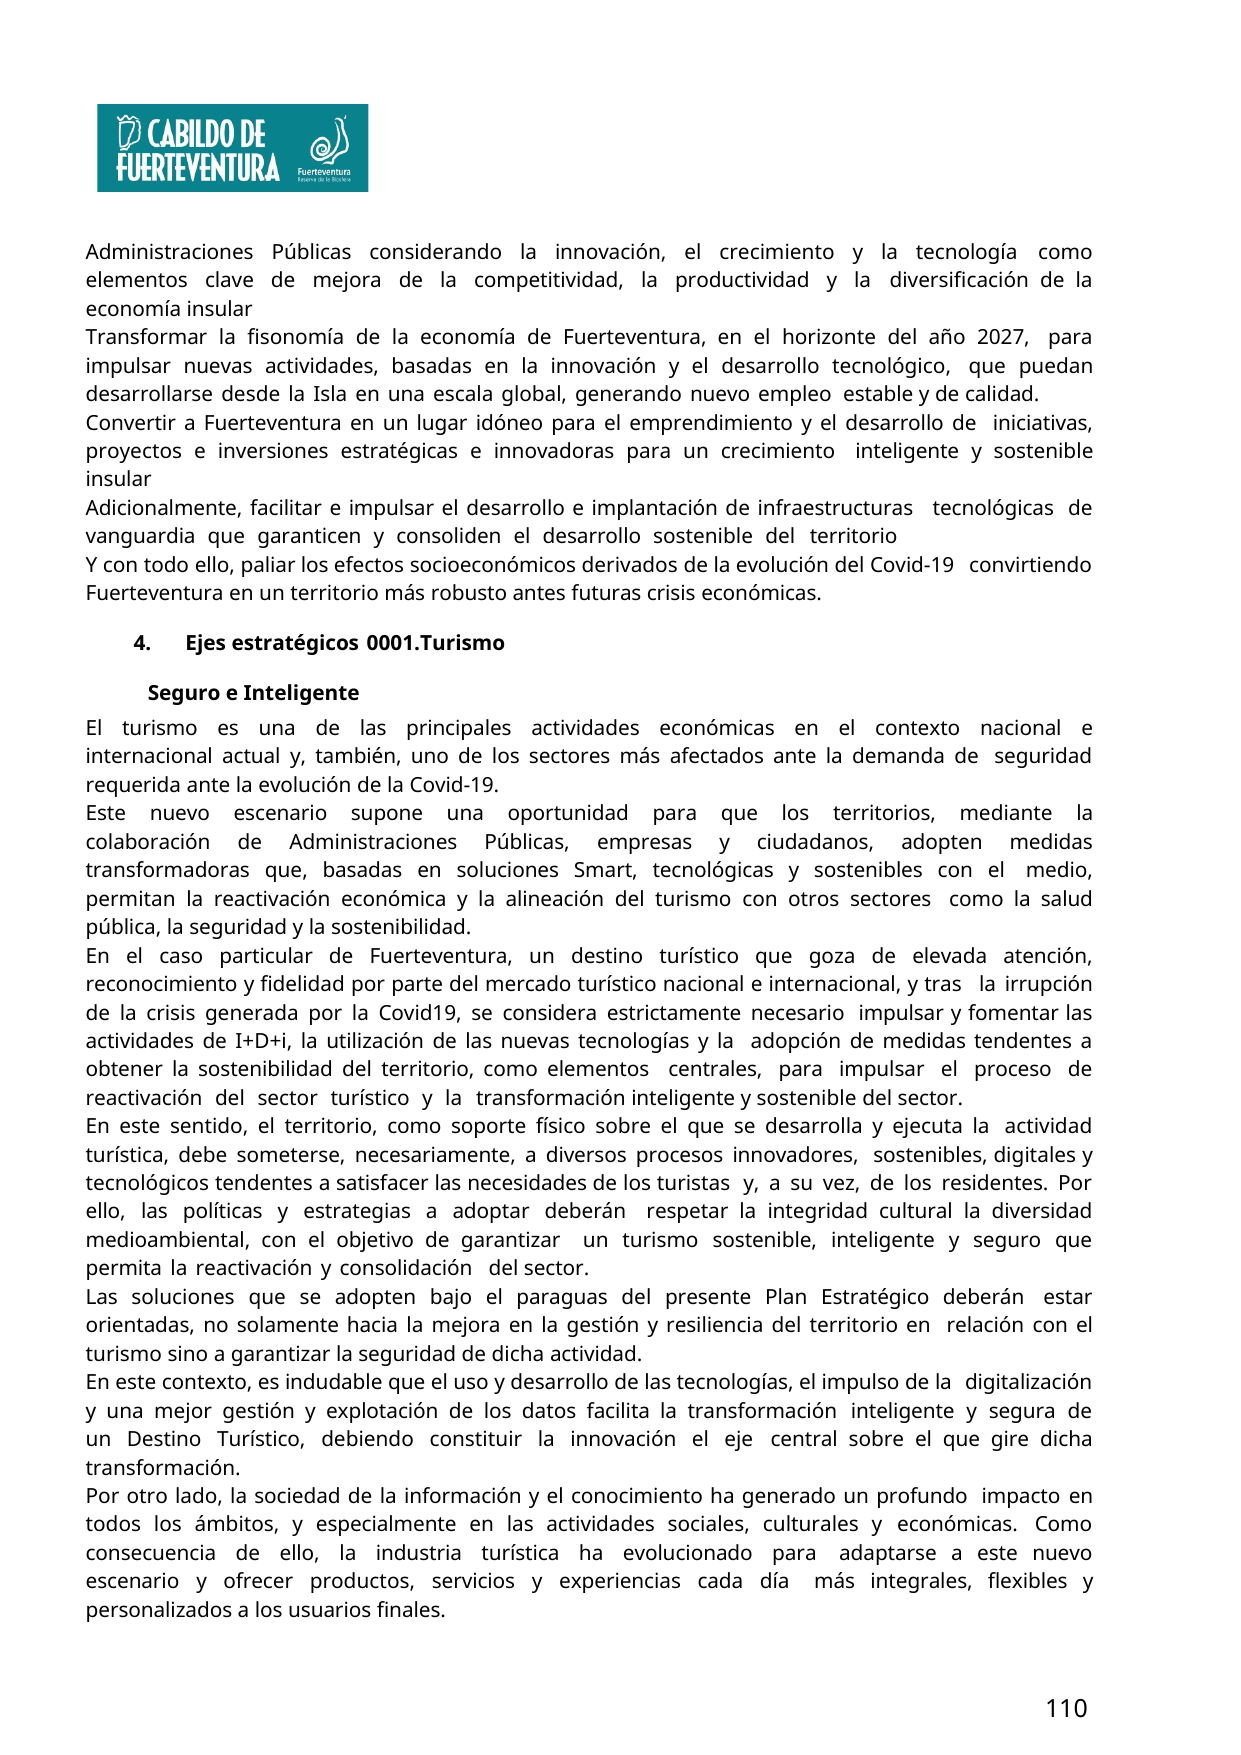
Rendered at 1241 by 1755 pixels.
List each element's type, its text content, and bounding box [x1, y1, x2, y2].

text Adicionalmente, facilitar e impulsar el desarrollo e implantación de infraestructuras tecnológicas de vanguardia que garanticen y consoliden el desarrollo sostenible del territorio [85, 493, 1093, 550]
text En el caso particular de Fuerteventura, un destino turístico que goza de elevada atención, reconocimiento y fidelidad por parte del mercado turístico nacional e internacional, y tras la irrupción de la crisis generada por la Covid19, se considera estrictamente necesario impulsar y fomentar las actividades de I+D+i, la utilización de las nuevas tecnologías y la adopción de medidas tendentes a obtener la sostenibilidad del territorio, como elementos centrales, para impulsar el proceso de reactivación del sector turístico y la transformación inteligente y sostenible del sector. [85, 941, 1093, 1111]
text En este contexto, es indudable que el uso y desarrollo de las tecnologías, el impulso de la digitalización y una mejor gestión y explotación de los datos facilita la transformación inteligente y segura de un Destino Turístico, debiendo constituir la innovación el eje central sobre el que gire dicha transformación. [85, 1367, 1093, 1481]
text Las soluciones que se adopten bajo el paraguas del presente Plan Estratégico deberán estar orientadas, no solamente hacia la mejora en la gestión y resiliencia del territorio en relación con el turismo sino a garantizar la seguridad de dicha actividad. [85, 1282, 1093, 1367]
text Y con todo ello, paliar los efectos socioeconómicos derivados de la evolución del Covid-19 convirtiendo Fuerteventura en un territorio más robusto antes futuras crisis económicas. [85, 550, 1093, 607]
text Convertir a Fuerteventura en un lugar idóneo para el emprendimiento y el desarrollo de iniciativas, proyectos e inversiones estratégicas e innovadoras para un crecimiento inteligente y sostenible insular [85, 408, 1093, 493]
text Este nuevo escenario supone una oportunidad para que los territorios, mediante la colaboración de Administraciones Públicas, empresas y ciudadanos, adopten medidas transformadoras que, basadas en soluciones Smart, tecnológicas y sostenibles con el medio, permitan la reactivación económica y la alineación del turismo con otros sectores como la salud pública, la seguridad y la sostenibilidad. [85, 798, 1093, 941]
text Transformar la fisonomía de la economía de Fuerteventura, en el horizonte del año 2027, para impulsar nuevas actividades, basadas en la innovación y el desarrollo tecnológico, que puedan desarrollarse desde la Isla en una escala global, generando nuevo empleo estable y de calidad. [85, 322, 1093, 408]
text En este sentido, el territorio, como soporte físico sobre el que se desarrolla y ejecuta la actividad turística, debe someterse, necesariamente, a diversos procesos innovadores, sostenibles, digitales y tecnológicos tendentes a satisfacer las necesidades de los turistas y, a su vez, de los residentes. Por ello, las políticas y estrategias a adoptar deberán respetar la integridad cultural la diversidad medioambiental, con el objetivo de garantizar un turismo sostenible, inteligente y seguro que permita la reactivación y consolidación del sector. [85, 1111, 1093, 1282]
text El turismo es una de las principales actividades económicas en el contexto nacional e internacional actual y, también, uno de los sectores más afectados ante la demanda de seguridad requerida ante la evolución de la Covid-19. [85, 713, 1093, 798]
text Por otro lado, la sociedad de la información y el conocimiento ha generado un profundo impacto en todos los ámbitos, y especialmente en las actividades sociales, culturales y económicas. Como consecuencia de ello, la industria turística ha evolucionado para adaptarse a este nuevo escenario y ofrecer productos, servicios y experiencias cada día más integrales, flexibles y personalizados a los usuarios finales. [85, 1481, 1093, 1623]
text Administraciones Públicas considerando la innovación, el crecimiento y la tecnología como elementos clave de mejora de la competitividad, la productividad y la diversificación de la economía insular [85, 237, 1093, 322]
list Ejes estratégicos 0001.Turismo Seguro e Inteligente [96, 607, 559, 707]
